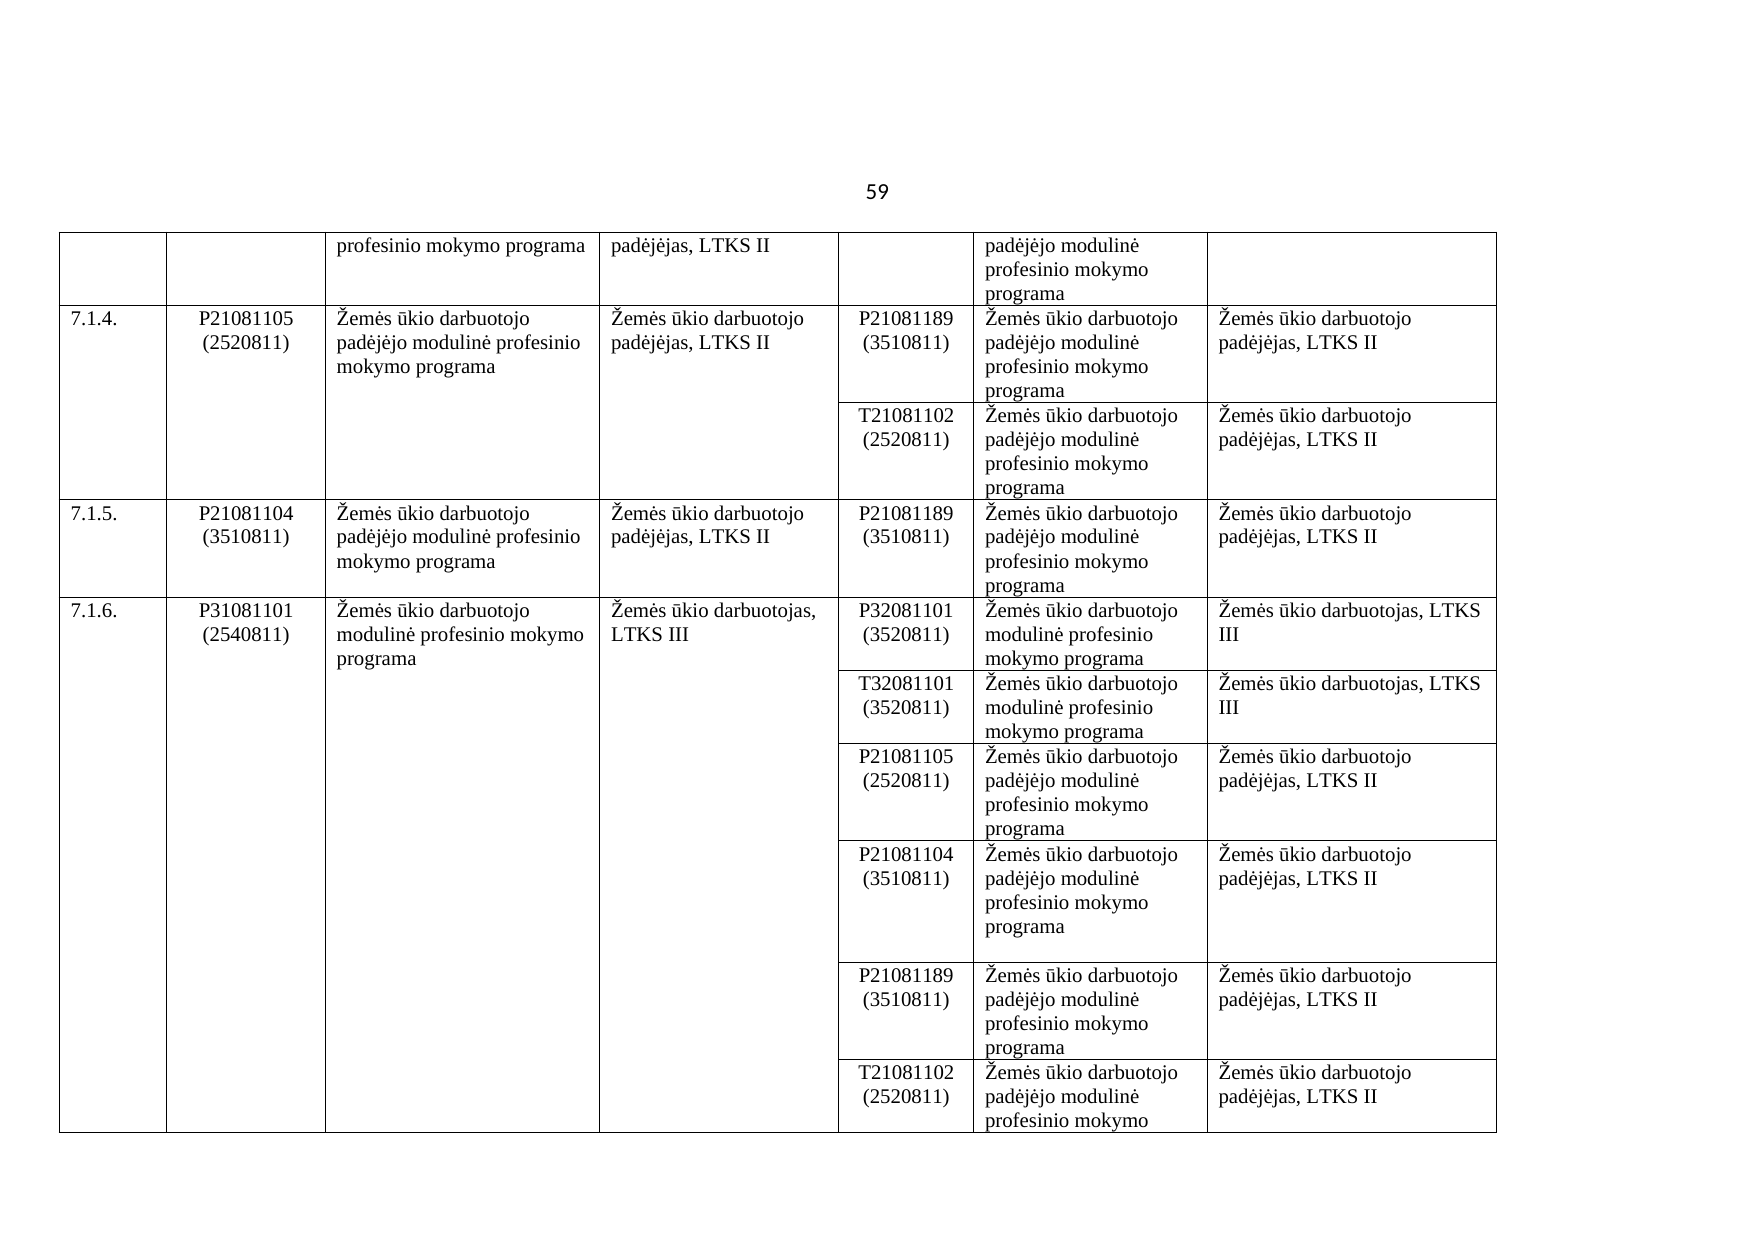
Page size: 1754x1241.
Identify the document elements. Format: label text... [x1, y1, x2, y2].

table_cell P21081189 (3510811) [839, 500, 973, 597]
table_cell T21081102 (2520811) [839, 403, 973, 499]
table_cell P21081105 (2520811) [167, 306, 325, 499]
table_cell Žemės ūkio darbuotojo modulinė profesinio mokymo programa [326, 598, 599, 1132]
table_cell P21081189 (3510811) [839, 306, 973, 402]
table_cell Žemės ūkio darbuotojo padėjėjo modulinė profesinio mokymo programa [974, 841, 1207, 962]
table_cell [839, 233, 973, 305]
table_cell 7.1.4. [60, 306, 166, 499]
table_cell T21081102 (2520811) [839, 1060, 973, 1132]
table_cell [60, 233, 166, 305]
table_cell P21081104 (3510811) [839, 841, 973, 962]
table_cell profesinio mokymo programa [326, 233, 599, 305]
table_cell Žemės ūkio darbuotojo padėjėjo modulinė profesinio mokymo programa [974, 963, 1207, 1059]
table_cell Žemės ūkio darbuotojo padėjėjas, LTKS II [1208, 744, 1496, 840]
table_cell Žemės ūkio darbuotojo padėjėjas, LTKS II [1208, 841, 1496, 962]
table_cell Žemės ūkio darbuotojo padėjėjo modulinė profesinio mokymo programa [326, 306, 599, 499]
table_cell P21081105 (2520811) [839, 744, 973, 840]
table_cell P21081189 (3510811) [839, 963, 973, 1059]
table_cell P21081104 (3510811) [167, 500, 325, 597]
table_cell Žemės ūkio darbuotojas, LTKS III [1208, 598, 1496, 670]
table_cell Žemės ūkio darbuotojo padėjėjas, LTKS II [1208, 963, 1496, 1059]
table_cell Žemės ūkio darbuotojo padėjėjas, LTKS II [1208, 403, 1496, 499]
table_cell Žemės ūkio darbuotojas, LTKS III [1208, 671, 1496, 743]
table_cell 7.1.6. [60, 598, 166, 1132]
table_cell Žemės ūkio darbuotojo padėjėjas, LTKS II [1208, 306, 1496, 402]
table_cell Žemės ūkio darbuotojo padėjėjo modulinė profesinio mokymo programa [974, 403, 1207, 499]
table_cell Žemės ūkio darbuotojo padėjėjo modulinė profesinio mokymo programa [974, 744, 1207, 840]
table_cell padėjėjo modulinė profesinio mokymo programa [974, 233, 1207, 305]
table_cell Žemės ūkio darbuotojo padėjėjo modulinė profesinio mokymo programa [974, 306, 1207, 402]
table_cell Žemės ūkio darbuotojo padėjėjo modulinė profesinio mokymo programa [974, 500, 1207, 597]
table_cell Žemės ūkio darbuotojo padėjėjas, LTKS II [600, 500, 838, 597]
table_cell P31081101 (2540811) [167, 598, 325, 1132]
table_cell Žemės ūkio darbuotojo padėjėjo modulinė profesinio mokymo [974, 1060, 1207, 1132]
table_cell Žemės ūkio darbuotojo padėjėjas, LTKS II [1208, 1060, 1496, 1132]
table_cell padėjėjas, LTKS II [600, 233, 838, 305]
table_cell T32081101 (3520811) [839, 671, 973, 743]
table_cell Žemės ūkio darbuotojas, LTKS III [600, 598, 838, 1132]
table_cell Žemės ūkio darbuotojo modulinė profesinio mokymo programa [974, 598, 1207, 670]
table_cell Žemės ūkio darbuotojo padėjėjo modulinė profesinio mokymo programa [326, 500, 599, 597]
table_cell P32081101 (3520811) [839, 598, 973, 670]
table_cell Žemės ūkio darbuotojo padėjėjas, LTKS II [600, 306, 838, 499]
table_cell 7.1.5. [60, 500, 166, 597]
table_cell Žemės ūkio darbuotojo padėjėjas, LTKS II [1208, 500, 1496, 597]
table_cell [167, 233, 325, 305]
table_cell Žemės ūkio darbuotojo modulinė profesinio mokymo programa [974, 671, 1207, 743]
table_cell [1208, 233, 1496, 305]
